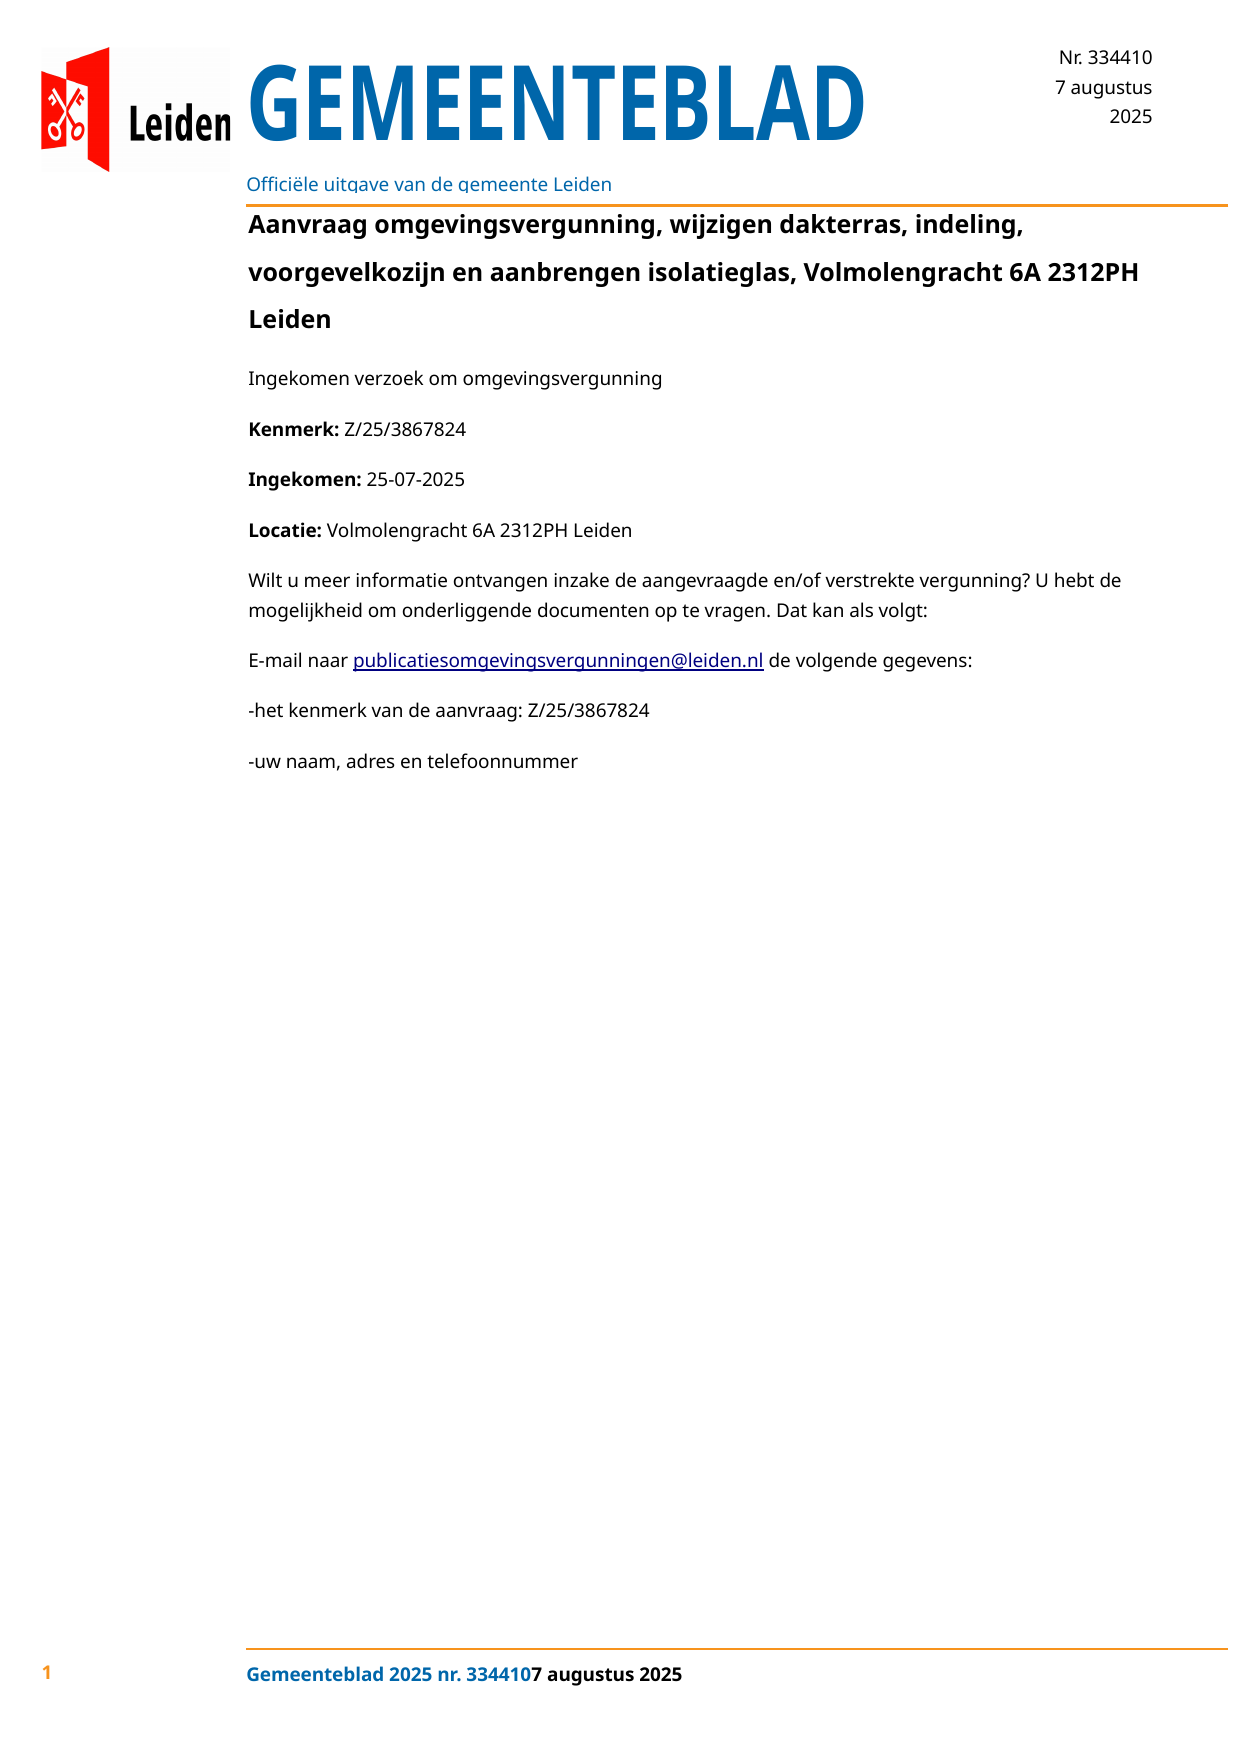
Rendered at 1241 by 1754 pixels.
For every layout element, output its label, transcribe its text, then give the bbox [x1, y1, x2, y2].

text Kenmerk: Z/25/3867824 [248, 416, 1152, 442]
picture [41, 47, 231, 172]
text E-mail naar publicatiesomgevingsvergunningen@leiden.nl de volgende gegevens: [248, 647, 1152, 673]
text -het kenmerk van de aanvraag: Z/25/3867824 [248, 698, 1152, 723]
text Aanvraag omgevingsvergunning, wijzigen dakterras, indeling, voorgevelkozijn en aanbrengen isolatieglas, Volmolengracht 6A 2312PH Leiden [248, 207, 1152, 336]
text -uw naam, adres en telefoonnummer [248, 748, 1152, 774]
text Locatie: Volmolengracht 6A 2312PH Leiden [248, 517, 1152, 542]
text Ingekomen verzoek om omgevingsvergunning [248, 366, 1152, 391]
text Wilt u meer informatie ontvangen inzake de aangevraagde en/of verstrekte vergunning? U hebt de mogelijkheid om onderliggende documenten op te vragen. Dat kan als volgt: [248, 567, 1152, 622]
text Ingekomen: 25-07-2025 [248, 466, 1152, 492]
